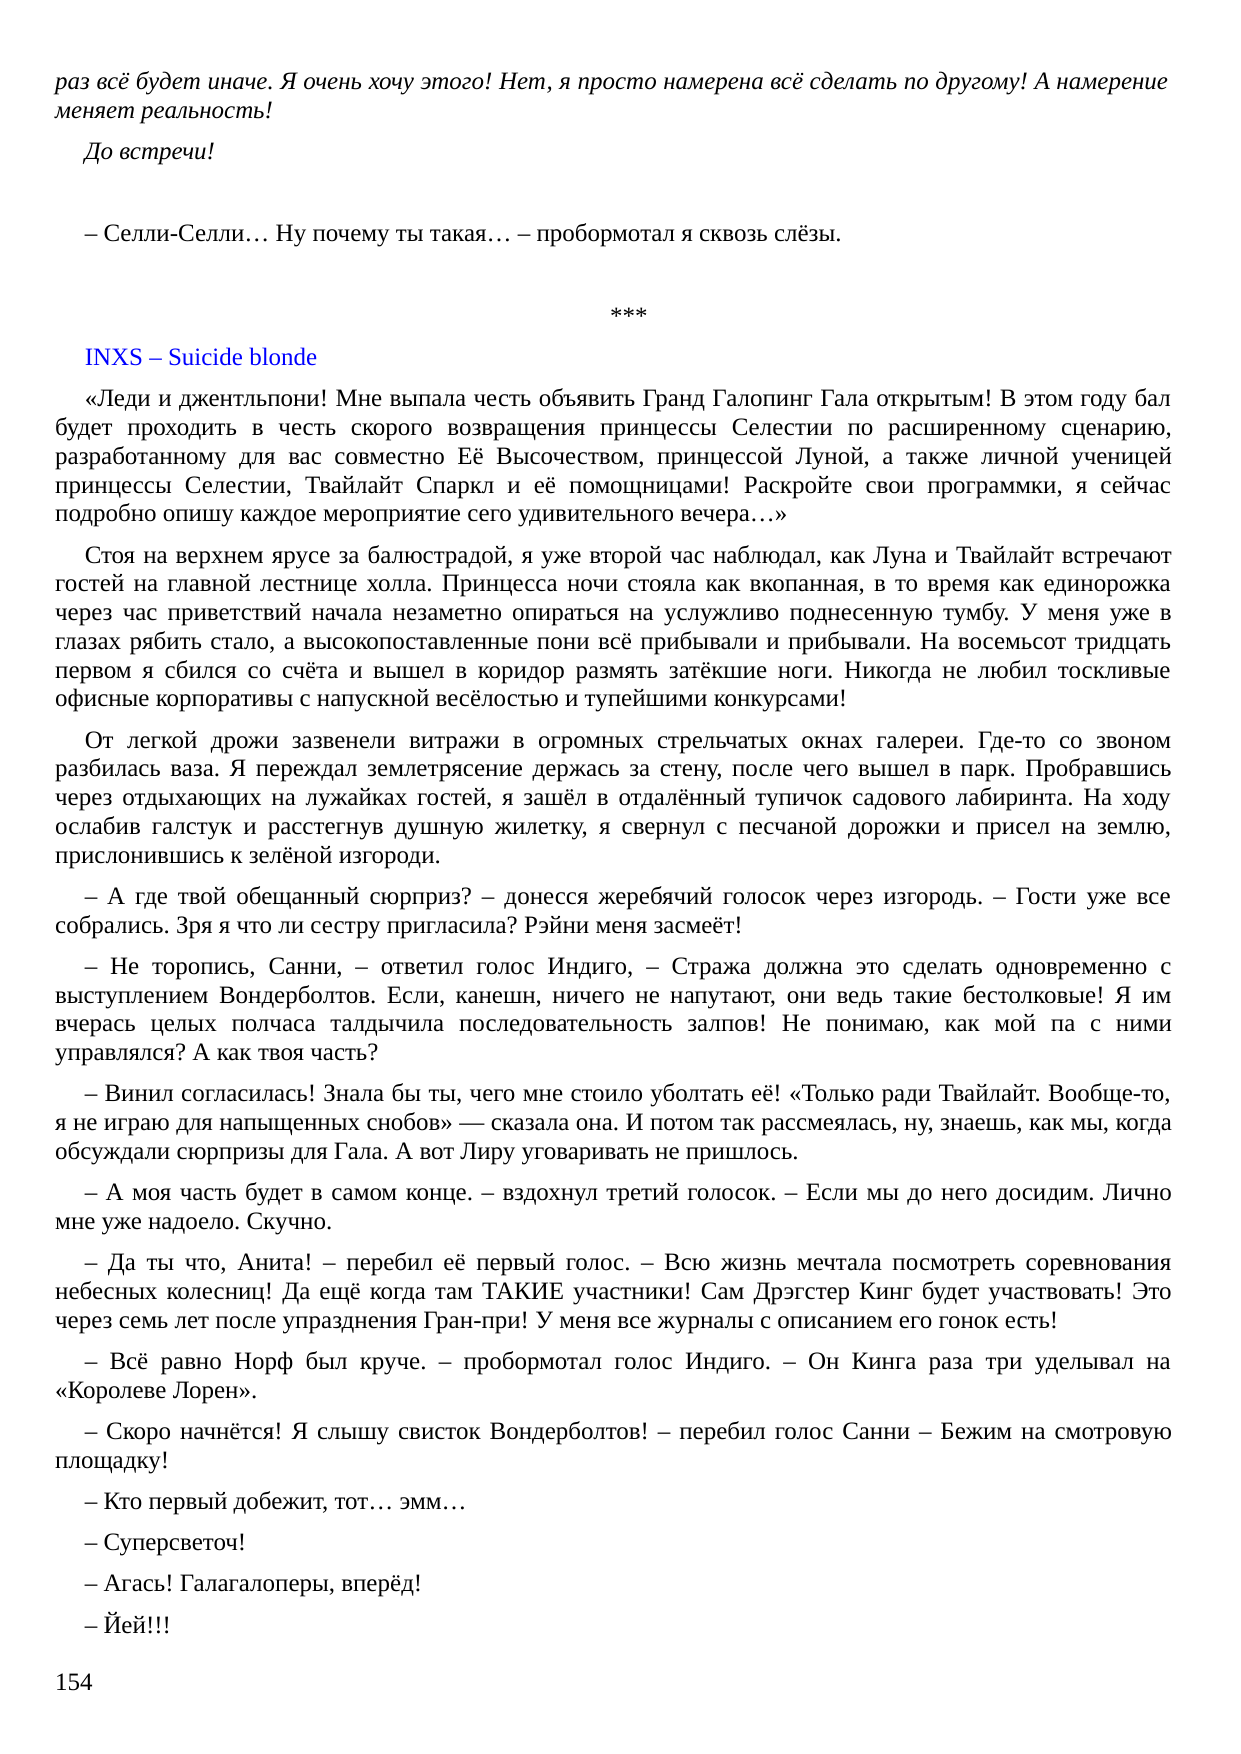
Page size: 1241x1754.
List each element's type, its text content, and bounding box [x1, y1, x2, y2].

text INXS – Suicide blonde [55, 342, 1173, 371]
text раз всё будет иначе. Я очень хочу этого! Нет, я просто намерена всё сделать по другому! А намерение меняет реальность! [55, 66, 1173, 123]
text – Агась! Галагалоперы, вперёд! [55, 1568, 1173, 1597]
text – Йей!!! [55, 1610, 1173, 1638]
text От легкой дрожи зазвенели витражи в огромных стрельчатых окнах галереи. Где-то со звоном разбилась ваза. Я переждал землетрясение держась за стену, после чего вышел в парк. Пробравшись через отдыхающих на лужайках гостей, я зашёл в отдалённый тупичок садового лабиринта. На ходу ослабив галстук и расстегнув душную жилетку, я свернул с песчаной дорожки и присел на землю, прислонившись к зелёной изгороди. [55, 725, 1173, 868]
text – Не торопись, Санни, – ответил голос Индиго, – Стража должна это сделать одновременно с выступлением Вондерболтов. Если, канешн, ничего не напутают, они ведь такие бестолковые! Я им вчерась целых полчаса талдычила последовательность залпов! Не понимаю, как мой па с ними управлялся? А как твоя часть? [55, 951, 1173, 1066]
text – А где твой обещанный сюрприз? – донесся жеребячий голосок через изгородь. – Гости уже все собрались. Зря я что ли сестру пригласила? Рэйни меня засмеёт! [55, 881, 1173, 938]
text – Кто первый добежит, тот… эмм… [55, 1486, 1173, 1515]
text – Винил согласилась! Знала бы ты, чего мне стоило уболтать её! «Только ради Твайлайт. Вообще-то, я не играю для напыщенных снобов» — сказала она. И потом так рассмеялась, ну, знаешь, как мы, когда обсуждали сюрпризы для Гала. А вот Лиру уговаривать не пришлось. [55, 1078, 1173, 1165]
text – Скоро начнётся! Я слышу свисток Вондерболтов! – перебил голос Санни – Бежим на смотровую площадку! [55, 1416, 1173, 1473]
text – Всё равно Норф был круче. – пробормотал голос Индиго. – Он Кинга раза три уделывал на «Королеве Лорен». [55, 1346, 1173, 1403]
text «Леди и джентльпони! Мне выпала честь объявить Гранд Галопинг Гала открытым! В этом году бал будет проходить в честь скорого возвращения принцессы Селестии по расширенному сценарию, разработанному для вас совместно Её Высочеством, принцессой Луной, а также личной ученицей принцессы Селестии, Твайлайт Спаркл и её помощницами! Раскройте свои программки, я сейчас подробно опишу каждое мероприятие сего удивительного вечера…» [55, 383, 1173, 527]
text До встречи! [55, 136, 1173, 165]
text – Суперсветоч! [55, 1527, 1173, 1556]
text – Селли-Селли… Ну почему ты такая… – пробормотал я сквозь слёзы. [55, 218, 1173, 247]
text *** [55, 301, 1173, 330]
text Стоя на верхнем ярусе за балюстрадой, я уже второй час наблюдал, как Луна и Твайлайт встречают гостей на главной лестнице холла. Принцесса ночи стояла как вкопанная, в то время как единорожка через час приветствий начала незаметно опираться на услужливо поднесенную тумбу. У меня уже в глазах рябить стало, а высокопоставленные пони всё прибывали и прибывали. На восемьсот тридцать первом я сбился со счёта и вышел в коридор размять затёкшие ноги. Никогда не любил тоскливые офисные корпоративы с напускной весёлостью и тупейшими конкурсами! [55, 540, 1173, 712]
text – Да ты что, Анита! – перебил её первый голос. – Всю жизнь мечтала посмотреть соревнования небесных колесниц! Да ещё когда там ТАКИЕ участники! Сам Дрэгстер Кинг будет участвовать! Это через семь лет после упразднения Гран-при! У меня все журналы с описанием его гонок есть! [55, 1247, 1173, 1333]
text – А моя часть будет в самом конце. – вздохнул третий голосок. – Если мы до него досидим. Лично мне уже надоело. Скучно. [55, 1177, 1173, 1235]
